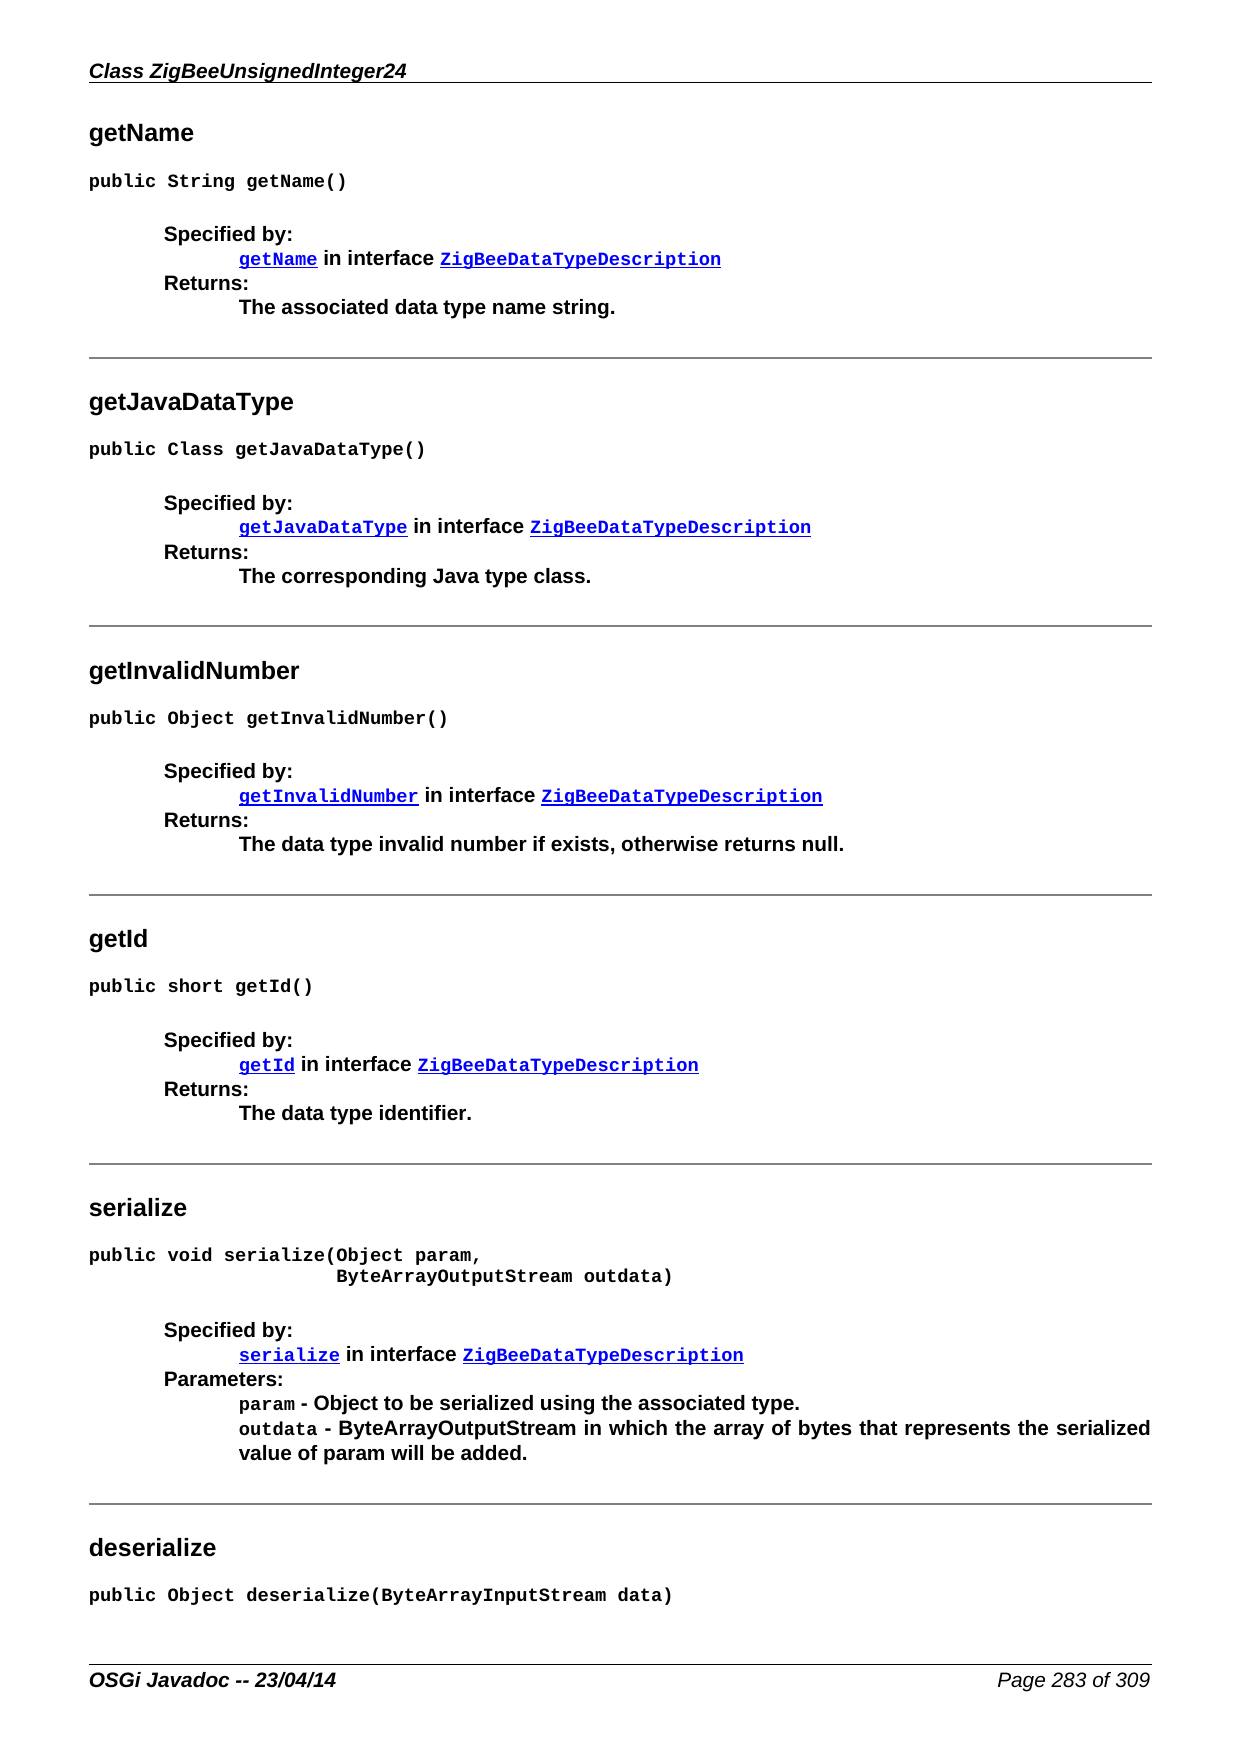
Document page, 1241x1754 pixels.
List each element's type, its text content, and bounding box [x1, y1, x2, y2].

text getJavaDataType in interface ZigBeeDataTypeDescription [238, 514, 1152, 539]
text Specified by: [163, 1318, 1152, 1342]
subtitle getJavaDataType [88, 387, 1152, 416]
text The corresponding Java type class. [238, 563, 1152, 587]
subtitle deserialize [88, 1533, 1152, 1562]
subtitle serialize [88, 1193, 1152, 1222]
text Specified by: [163, 490, 1152, 514]
text Parameters: [163, 1367, 1152, 1391]
text Returns: [163, 271, 1152, 295]
text The data type invalid number if exists, otherwise returns null. [238, 832, 1152, 856]
text outdata - ByteArrayOutputStream in which the array of bytes that represents the serialized value of param will be added. [238, 1416, 1152, 1465]
text getName in interface ZigBeeDataTypeDescription [238, 246, 1152, 271]
text Specified by: [163, 1028, 1152, 1052]
text The associated data type name string. [238, 295, 1152, 319]
text Returns: [163, 1077, 1152, 1101]
text public Object getInvalidNumber() [88, 709, 1152, 730]
subtitle getId [88, 924, 1152, 953]
text Returns: [163, 539, 1152, 563]
text Specified by: [163, 759, 1152, 783]
text public Class getJavaDataType() [88, 440, 1152, 461]
text Returns: [163, 808, 1152, 832]
text serialize in interface ZigBeeDataTypeDescription [238, 1342, 1152, 1367]
text public Object deserialize(ByteArrayInputStream data) [88, 1586, 1152, 1607]
subtitle getName [88, 118, 1152, 147]
text The data type identifier. [238, 1101, 1152, 1125]
text param - Object to be serialized using the associated type. [238, 1391, 1152, 1416]
subtitle getInvalidNumber [88, 656, 1152, 684]
text getId in interface ZigBeeDataTypeDescription [238, 1052, 1152, 1077]
text getInvalidNumber in interface ZigBeeDataTypeDescription [238, 783, 1152, 808]
text public void serialize(Object param, ByteArrayOutputStream outdata) [88, 1246, 1152, 1288]
text public short getId() [88, 977, 1152, 998]
text Specified by: [163, 222, 1152, 246]
text public String getName() [88, 171, 1152, 193]
